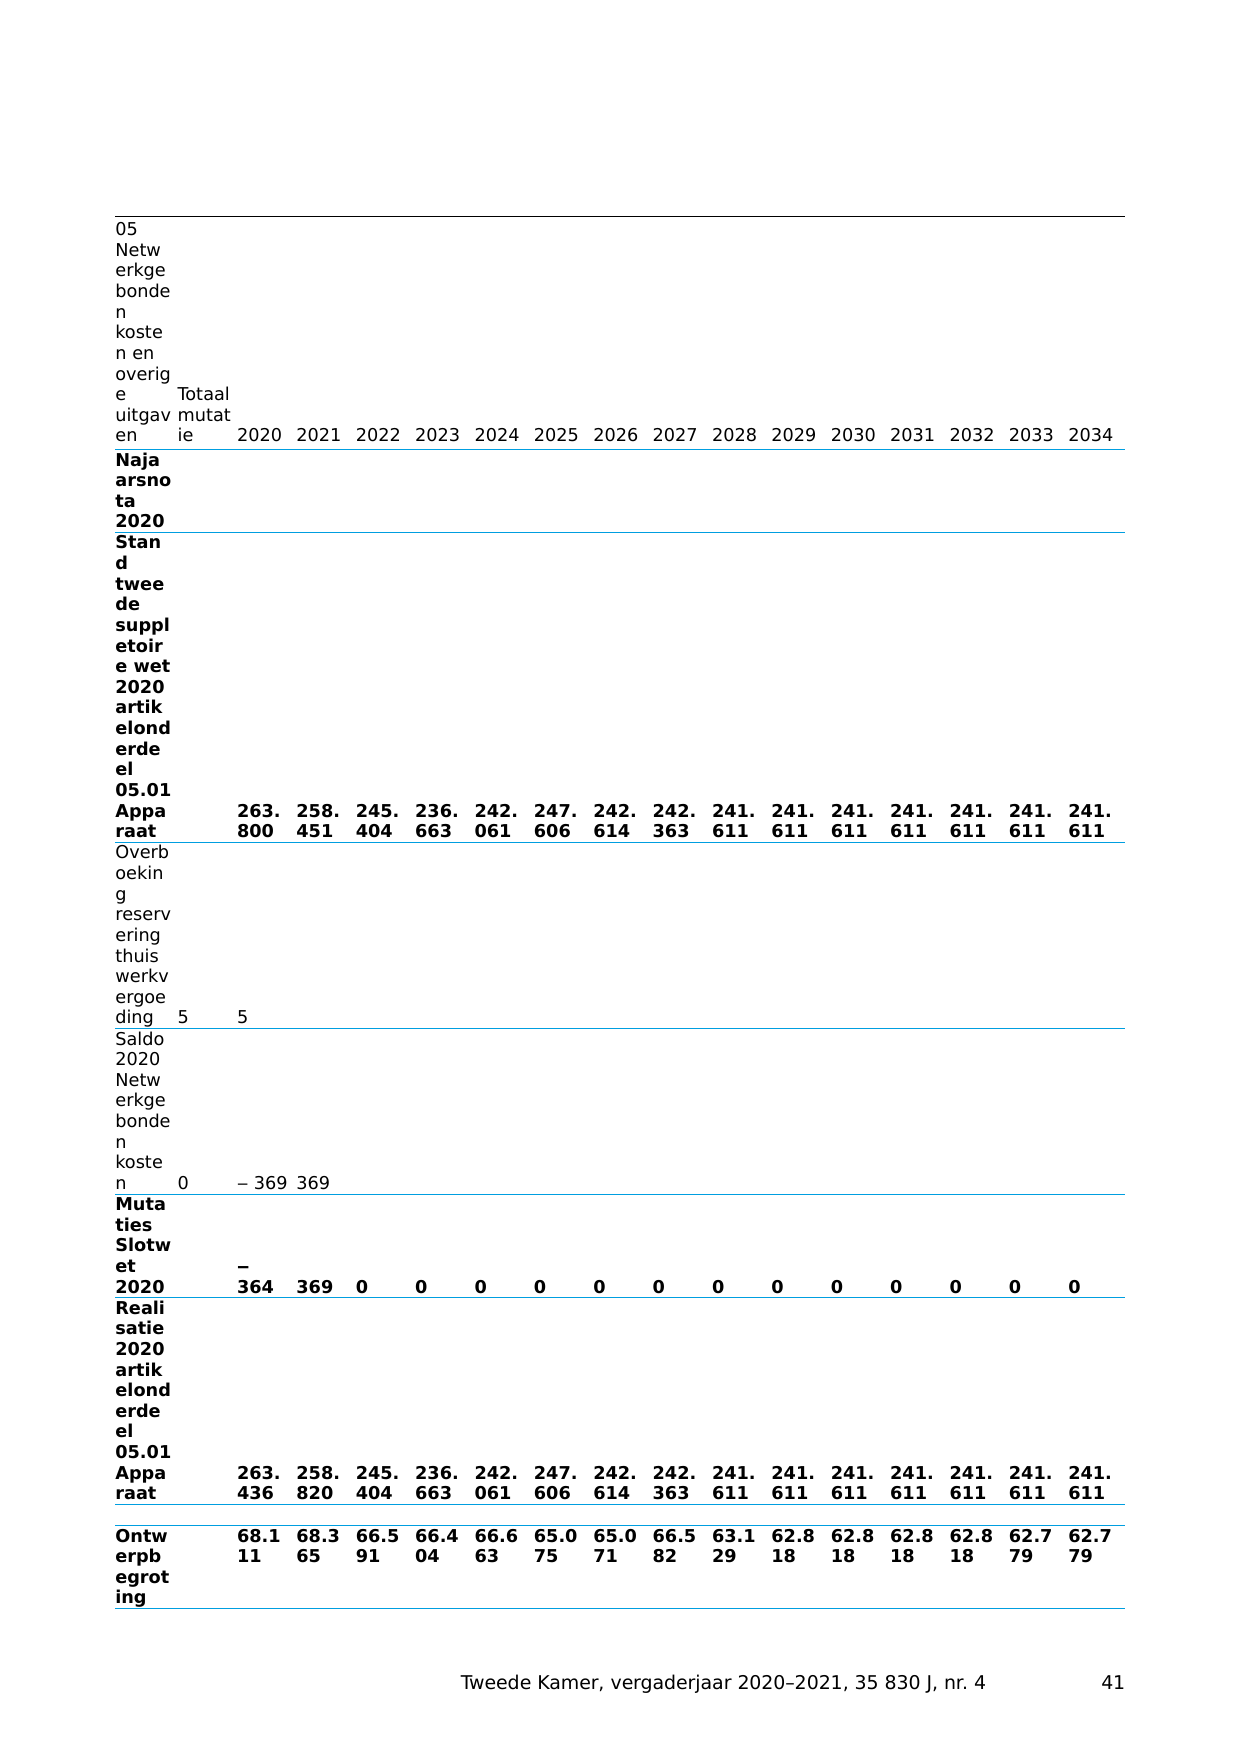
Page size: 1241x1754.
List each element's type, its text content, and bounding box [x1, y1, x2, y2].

table_cell Saldo 2020 Netwerkgebonden kosten [115, 1029, 174, 1193]
table_cell [1065, 1505, 1125, 1525]
table_cell [175, 1195, 234, 1297]
table_cell [293, 1505, 353, 1525]
table_cell [531, 843, 590, 1028]
table_cell 241.611 [946, 533, 1006, 842]
table_cell 2033 [1006, 217, 1065, 449]
table_cell [1006, 843, 1065, 1028]
table_cell 66.582 [650, 1526, 709, 1608]
table_cell [1065, 450, 1125, 532]
table_cell 241.611 [768, 533, 828, 842]
table_cell ‒ 369 [234, 1029, 293, 1193]
table_cell [293, 843, 353, 1028]
table_cell Totaal mutatie [175, 217, 234, 449]
table_cell 66.591 [353, 1526, 412, 1608]
table_cell 241.611 [1006, 533, 1065, 842]
table_cell [946, 450, 1006, 532]
table_cell [946, 843, 1006, 1028]
table_cell 242.061 [471, 533, 531, 842]
table_cell 62.818 [946, 1526, 1006, 1608]
table_cell 62.818 [828, 1526, 887, 1608]
table_cell 2027 [650, 217, 709, 449]
table_cell 263.436 [234, 1298, 293, 1504]
table_cell [1065, 1029, 1125, 1193]
table_cell [471, 1505, 531, 1525]
table_cell Overboeking reservering thuiswerkvergoeding [115, 843, 174, 1028]
table_cell 245.404 [353, 533, 412, 842]
table_cell Stand tweede suppletoire wet 2020 artikelonderdeel 05.01 Apparaat [115, 533, 174, 842]
table_cell [175, 1526, 234, 1608]
table_header Tabel 5 [115, 191, 1125, 216]
table_cell [412, 843, 471, 1028]
table_cell 247.606 [531, 1298, 590, 1504]
table_cell [531, 1029, 590, 1193]
table_cell 242.614 [590, 533, 649, 842]
table_cell 241.611 [709, 533, 768, 842]
table_cell [412, 1029, 471, 1193]
table_cell 241.611 [887, 533, 946, 842]
table_cell [828, 843, 887, 1028]
table_cell 263.800 [234, 533, 293, 842]
table_cell 0 [531, 1195, 590, 1297]
table_cell 245.404 [353, 1298, 412, 1504]
table_cell ‒ 364 [234, 1195, 293, 1297]
table_cell 0 [175, 1029, 234, 1193]
table_cell 2023 [412, 217, 471, 449]
table_cell 62.779 [1006, 1526, 1065, 1608]
table_cell Najaarsnota 2020 [115, 450, 174, 532]
table_cell 2026 [590, 217, 649, 449]
table_cell 247.606 [531, 533, 590, 842]
table_cell [946, 1029, 1006, 1193]
table_cell [590, 450, 649, 532]
table_cell [887, 843, 946, 1028]
table_cell 241.611 [1006, 1298, 1065, 1504]
table_cell [175, 1505, 234, 1525]
table_cell [650, 1505, 709, 1525]
table_cell 242.363 [650, 533, 709, 842]
table_cell 236.663 [412, 1298, 471, 1504]
table_cell [412, 450, 471, 532]
table_cell [828, 1505, 887, 1525]
table_cell 242.061 [471, 1298, 531, 1504]
table_cell 2029 [768, 217, 828, 449]
table_cell 0 [946, 1195, 1006, 1297]
table_cell [709, 1505, 768, 1525]
table_cell [234, 1505, 293, 1525]
table_cell 0 [471, 1195, 531, 1297]
table_cell 241.611 [1065, 533, 1125, 842]
table_cell [353, 1029, 412, 1193]
table_cell 241.611 [828, 533, 887, 842]
table_cell [353, 1505, 412, 1525]
table_cell [175, 1298, 234, 1504]
table_cell [768, 1029, 828, 1193]
table_cell 66.404 [412, 1526, 471, 1608]
table_cell 369 [293, 1029, 353, 1193]
table_cell 62.779 [1065, 1526, 1125, 1608]
table_cell 241.611 [946, 1298, 1006, 1504]
table_cell 258.820 [293, 1298, 353, 1504]
table_cell [709, 1029, 768, 1193]
table_cell 241.611 [887, 1298, 946, 1504]
table_cell 62.818 [768, 1526, 828, 1608]
table_cell 2020 [234, 217, 293, 449]
table_cell [709, 843, 768, 1028]
table_cell [234, 450, 293, 532]
table_cell 0 [709, 1195, 768, 1297]
table_cell [590, 843, 649, 1028]
table_cell 241.611 [1065, 1298, 1125, 1504]
table_cell [828, 1029, 887, 1193]
table_cell 05 Netwerkgebonden kosten en overige uitgaven [115, 217, 174, 449]
table_cell [946, 1505, 1006, 1525]
table_cell 241.611 [709, 1298, 768, 1504]
table_cell 242.363 [650, 1298, 709, 1504]
table_cell [1006, 1505, 1065, 1525]
table_cell [471, 450, 531, 532]
table_cell Realisatie 2020 artikelonderdeel 05.01 Apparaat [115, 1298, 174, 1504]
table_cell [650, 450, 709, 532]
table_cell 0 [650, 1195, 709, 1297]
table_cell 2028 [709, 217, 768, 449]
table_cell [412, 1505, 471, 1525]
table_cell 0 [887, 1195, 946, 1297]
table_cell [887, 1029, 946, 1193]
table_cell 2025 [531, 217, 590, 449]
table_cell 2021 [293, 217, 353, 449]
table_cell [293, 450, 353, 532]
table_cell [768, 843, 828, 1028]
table_cell [175, 533, 234, 842]
table_cell [590, 1505, 649, 1525]
table_cell 0 [590, 1195, 649, 1297]
table_cell 0 [1006, 1195, 1065, 1297]
table_cell 2022 [353, 217, 412, 449]
table_cell 2032 [946, 217, 1006, 449]
table_cell Ontwerpbegroting [115, 1526, 174, 1608]
table_cell [590, 1029, 649, 1193]
table_cell 66.663 [471, 1526, 531, 1608]
table_cell [115, 1505, 174, 1525]
table_cell 2024 [471, 217, 531, 449]
table_cell [531, 450, 590, 532]
table_cell 236.663 [412, 533, 471, 842]
table_cell [353, 450, 412, 532]
table_cell [471, 843, 531, 1028]
table_cell 241.611 [768, 1298, 828, 1504]
table_cell 2030 [828, 217, 887, 449]
table_cell 65.075 [531, 1526, 590, 1608]
table_cell [887, 450, 946, 532]
table_cell 2031 [887, 217, 946, 449]
table_cell [768, 450, 828, 532]
table_cell 2034 [1065, 217, 1125, 449]
table_cell [1006, 450, 1065, 532]
table_cell 241.611 [828, 1298, 887, 1504]
table_cell [1065, 843, 1125, 1028]
table_cell 0 [412, 1195, 471, 1297]
table_cell 68.365 [293, 1526, 353, 1608]
table_cell 5 [234, 843, 293, 1028]
table_cell [709, 450, 768, 532]
table_cell [768, 1505, 828, 1525]
table_cell 0 [828, 1195, 887, 1297]
table_cell 0 [1065, 1195, 1125, 1297]
table_cell Mutaties Slotwet 2020 [115, 1195, 174, 1297]
table_cell 242.614 [590, 1298, 649, 1504]
table_cell [175, 450, 234, 532]
table_cell [353, 843, 412, 1028]
table_cell 65.071 [590, 1526, 649, 1608]
table_cell 369 [293, 1195, 353, 1297]
table_cell 5 [175, 843, 234, 1028]
table_cell [531, 1505, 590, 1525]
table_cell 63.129 [709, 1526, 768, 1608]
table_cell 0 [353, 1195, 412, 1297]
table_cell [650, 843, 709, 1028]
table_cell 0 [768, 1195, 828, 1297]
table_cell 68.111 [234, 1526, 293, 1608]
table_cell [471, 1029, 531, 1193]
table_cell 62.818 [887, 1526, 946, 1608]
table_cell [1006, 1029, 1065, 1193]
table_cell [887, 1505, 946, 1525]
table_cell [650, 1029, 709, 1193]
table_cell 258.451 [293, 533, 353, 842]
table_cell [828, 450, 887, 532]
